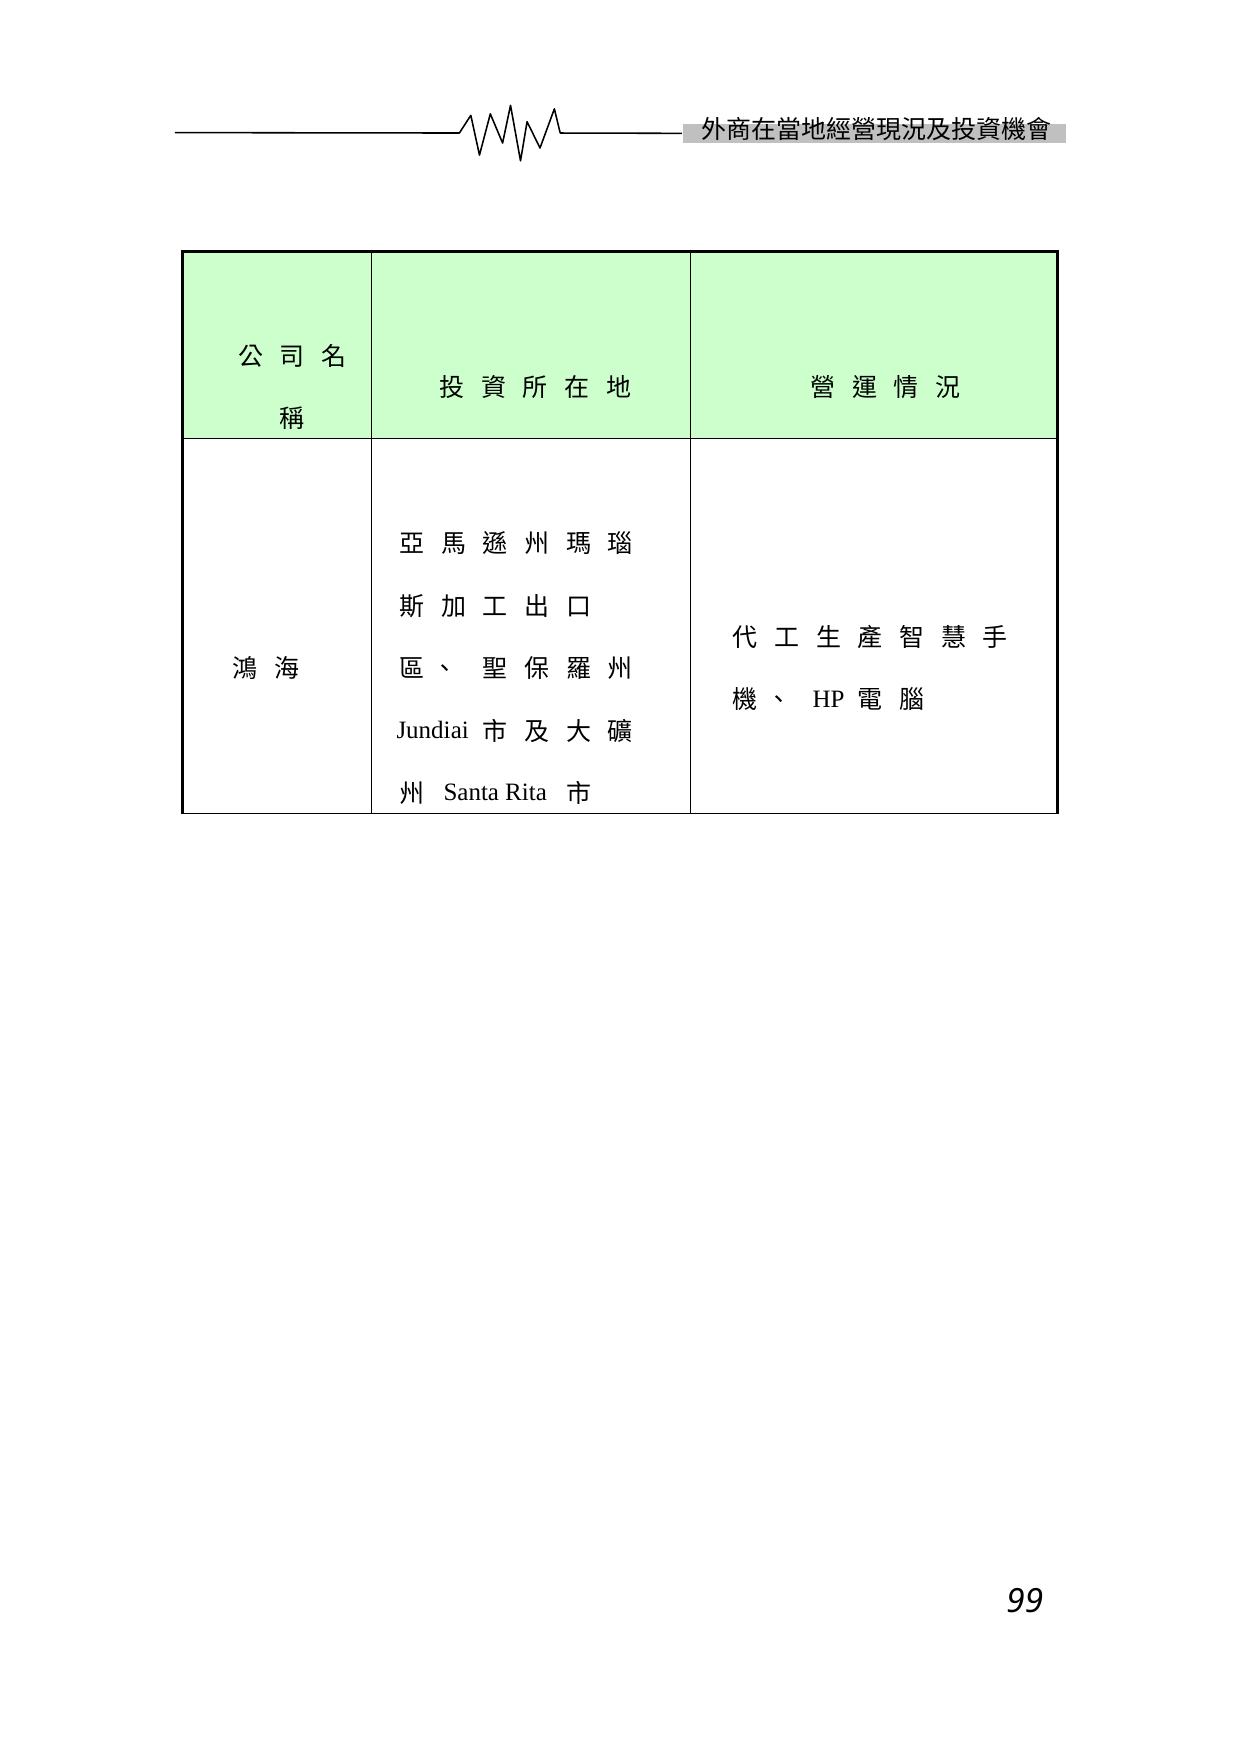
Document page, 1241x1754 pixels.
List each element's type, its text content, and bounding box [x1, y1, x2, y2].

table_cell 代工生產智慧手機、HP電腦 [691, 439, 1056, 813]
table_header 投資所在地 [372, 253, 690, 438]
table_cell 鴻海 [184, 439, 371, 813]
table_header 營運情況 [691, 253, 1056, 438]
table_cell 亞馬遜州瑪瑙斯加工出口區、聖保羅州Jundiai市及大礦州Santa Rita市 [372, 439, 690, 813]
table_header 公司名稱 [184, 253, 371, 438]
